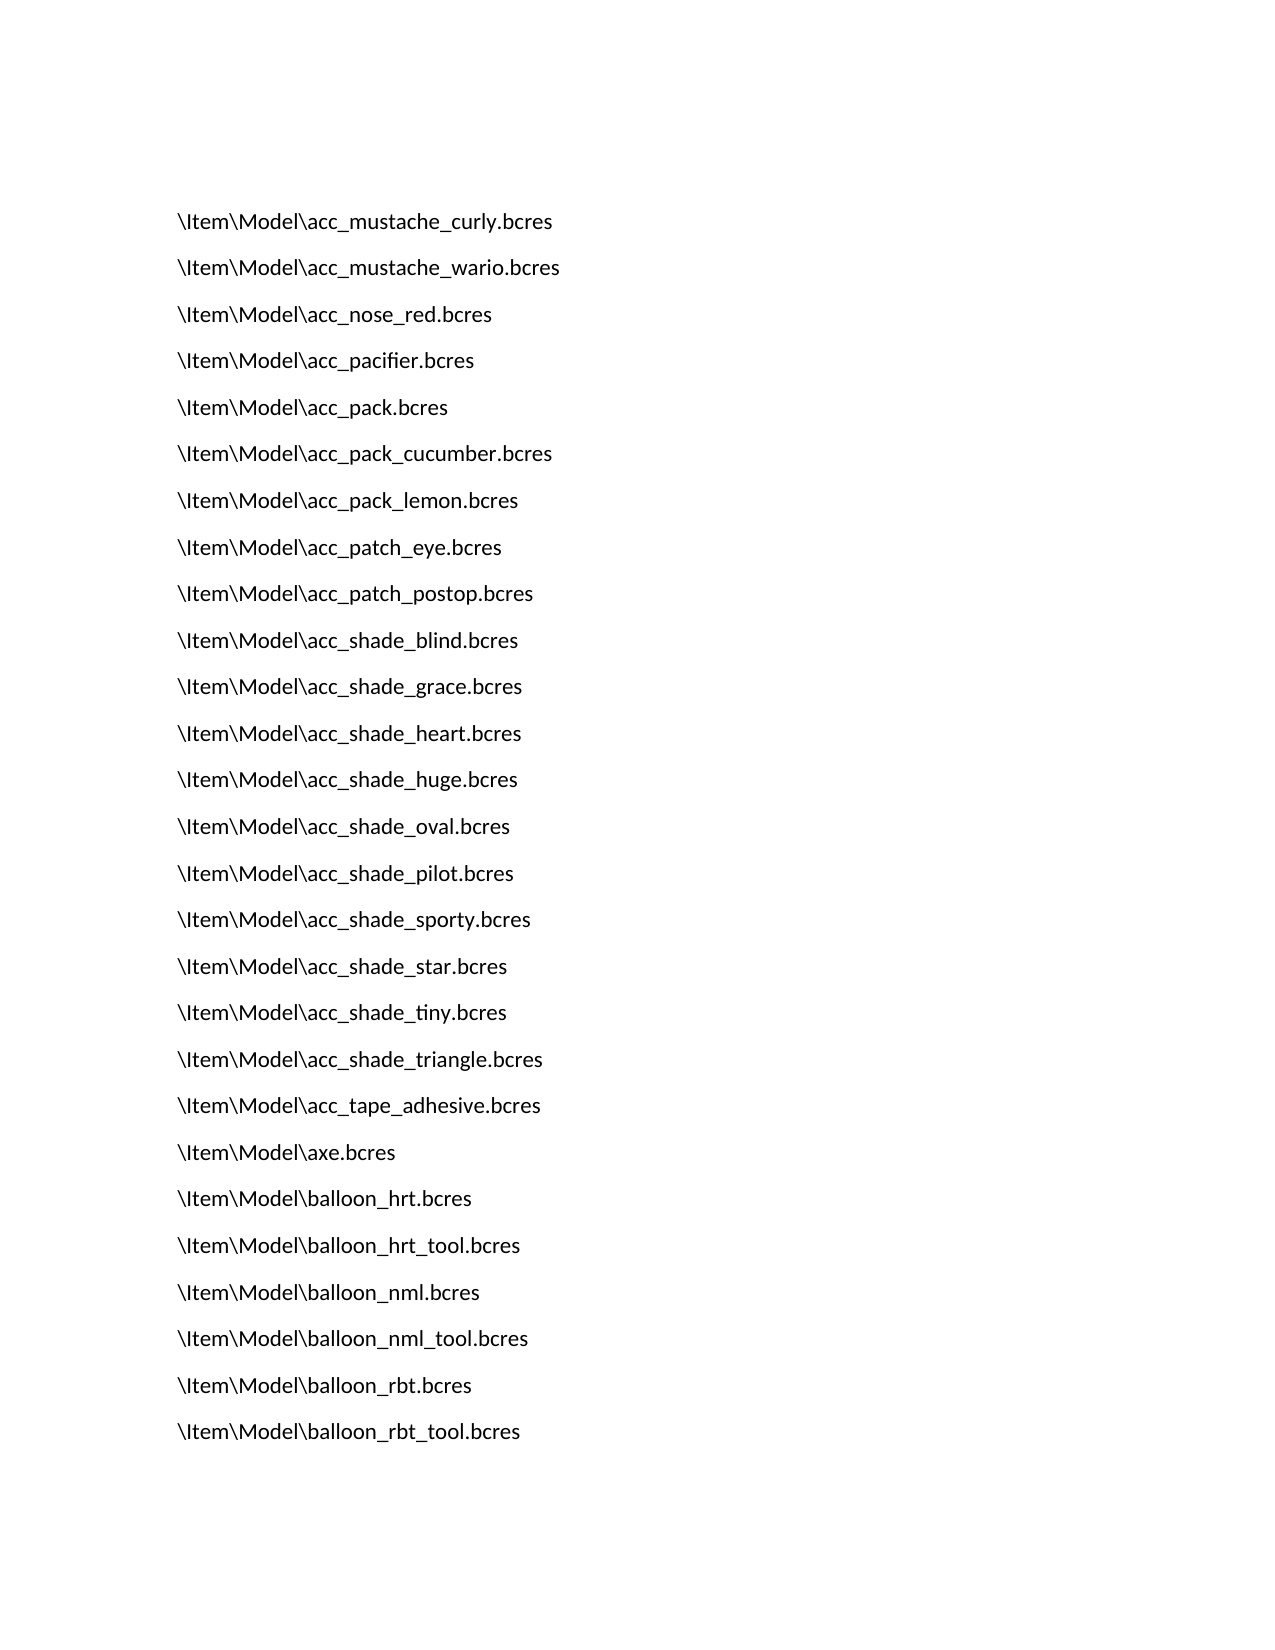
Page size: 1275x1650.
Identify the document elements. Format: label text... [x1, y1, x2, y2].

text \Item\Model\acc_shade_heart.bcres [177, 719, 1098, 747]
text \Item\Model\acc_mustache_wario.bcres [177, 253, 1098, 281]
text \Item\Model\acc_patch_postop.bcres [177, 579, 1098, 607]
text \Item\Model\acc_shade_triangle.bcres [177, 1045, 1098, 1073]
text \Item\Model\axe.bcres [177, 1138, 1098, 1166]
text \Item\Model\acc_shade_huge.bcres [177, 766, 1098, 793]
text \Item\Model\balloon_rbt.bcres [177, 1371, 1098, 1399]
text \Item\Model\balloon_hrt.bcres [177, 1184, 1098, 1213]
text \Item\Model\acc_pack.bcres [177, 393, 1098, 421]
text \Item\Model\acc_pack_lemon.bcres [177, 486, 1098, 514]
text \Item\Model\acc_shade_sporty.bcres [177, 905, 1098, 933]
text \Item\Model\acc_pacifier.bcres [177, 346, 1098, 374]
text \Item\Model\acc_shade_grace.bcres [177, 672, 1098, 700]
text \Item\Model\acc_shade_star.bcres [177, 952, 1098, 980]
text \Item\Model\acc_mustache_curly.bcres [177, 207, 1098, 235]
text \Item\Model\acc_pack_cucumber.bcres [177, 439, 1098, 468]
text \Item\Model\balloon_nml.bcres [177, 1278, 1098, 1306]
text \Item\Model\acc_shade_tiny.bcres [177, 998, 1098, 1026]
text \Item\Model\balloon_nml_tool.bcres [177, 1324, 1098, 1352]
text \Item\Model\acc_shade_pilot.bcres [177, 859, 1098, 887]
text \Item\Model\acc_tape_adhesive.bcres [177, 1091, 1098, 1119]
text \Item\Model\balloon_rbt_tool.bcres [177, 1417, 1098, 1445]
text \Item\Model\acc_patch_eye.bcres [177, 533, 1098, 561]
text \Item\Model\acc_nose_red.bcres [177, 300, 1098, 328]
text \Item\Model\acc_shade_oval.bcres [177, 812, 1098, 840]
text \Item\Model\balloon_hrt_tool.bcres [177, 1231, 1098, 1259]
text \Item\Model\acc_shade_blind.bcres [177, 626, 1098, 654]
